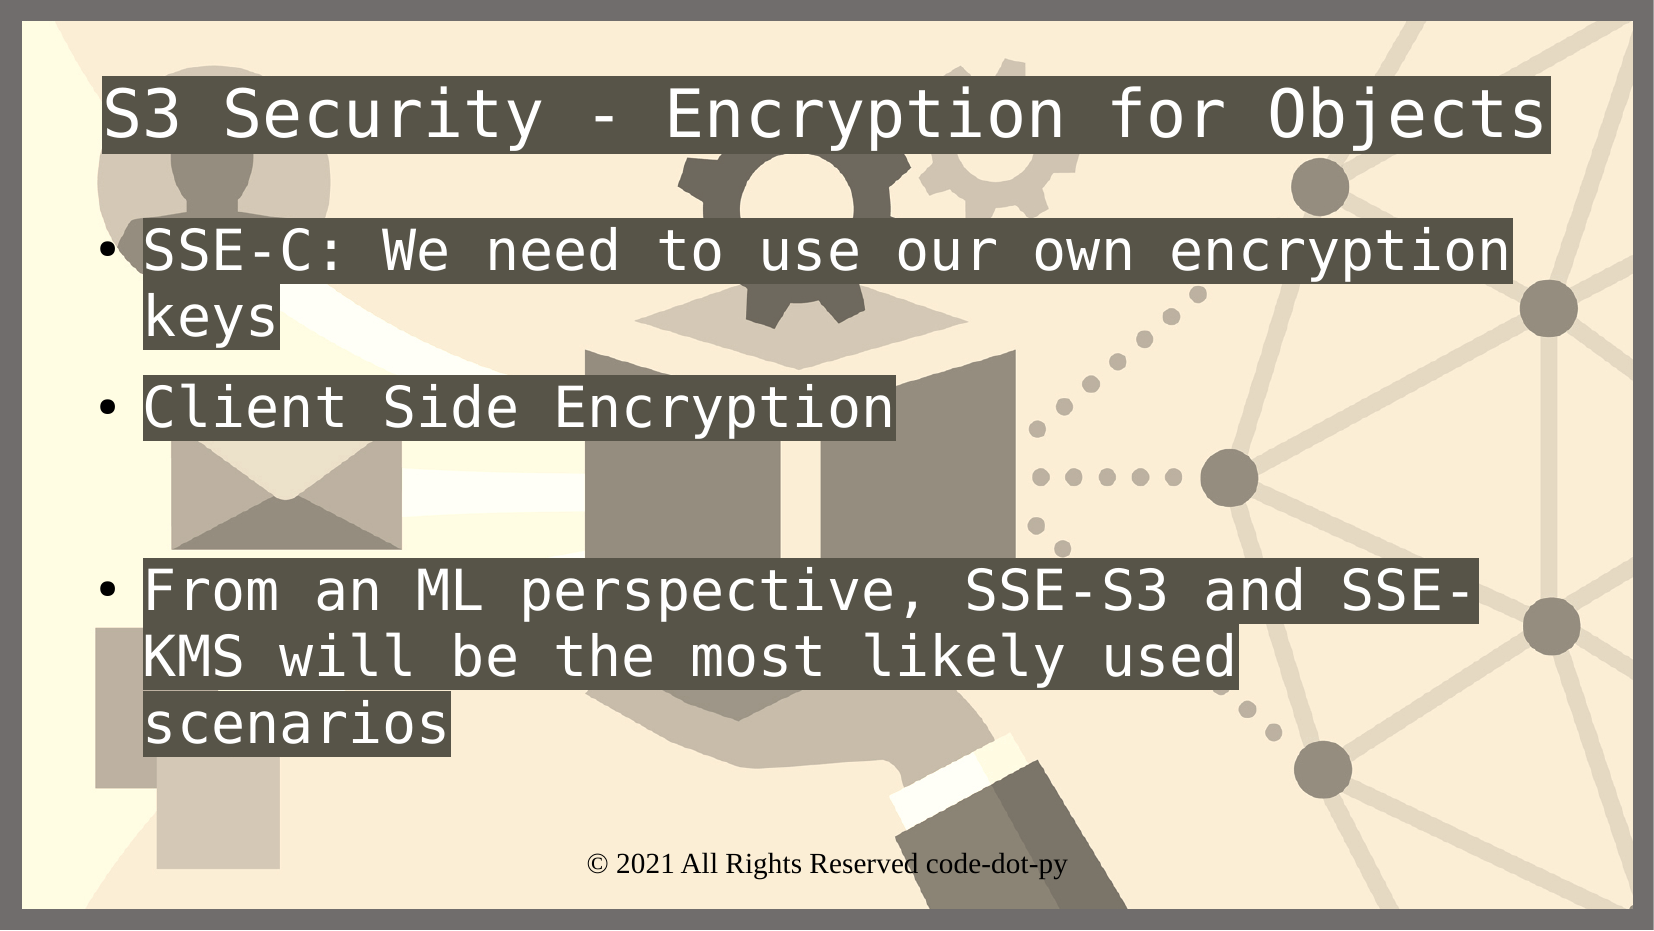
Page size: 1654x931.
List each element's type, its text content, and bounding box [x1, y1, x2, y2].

list SSE-C: We need to use our own encryption keys Client Side Encryption From an ML perspective, SSE-S3 and SSE-KMS will be the most likely used scenarios [82, 217, 1571, 758]
picture [0, 0, 1654, 930]
title S3 Security - Encryption for Objects [82, 37, 1571, 193]
